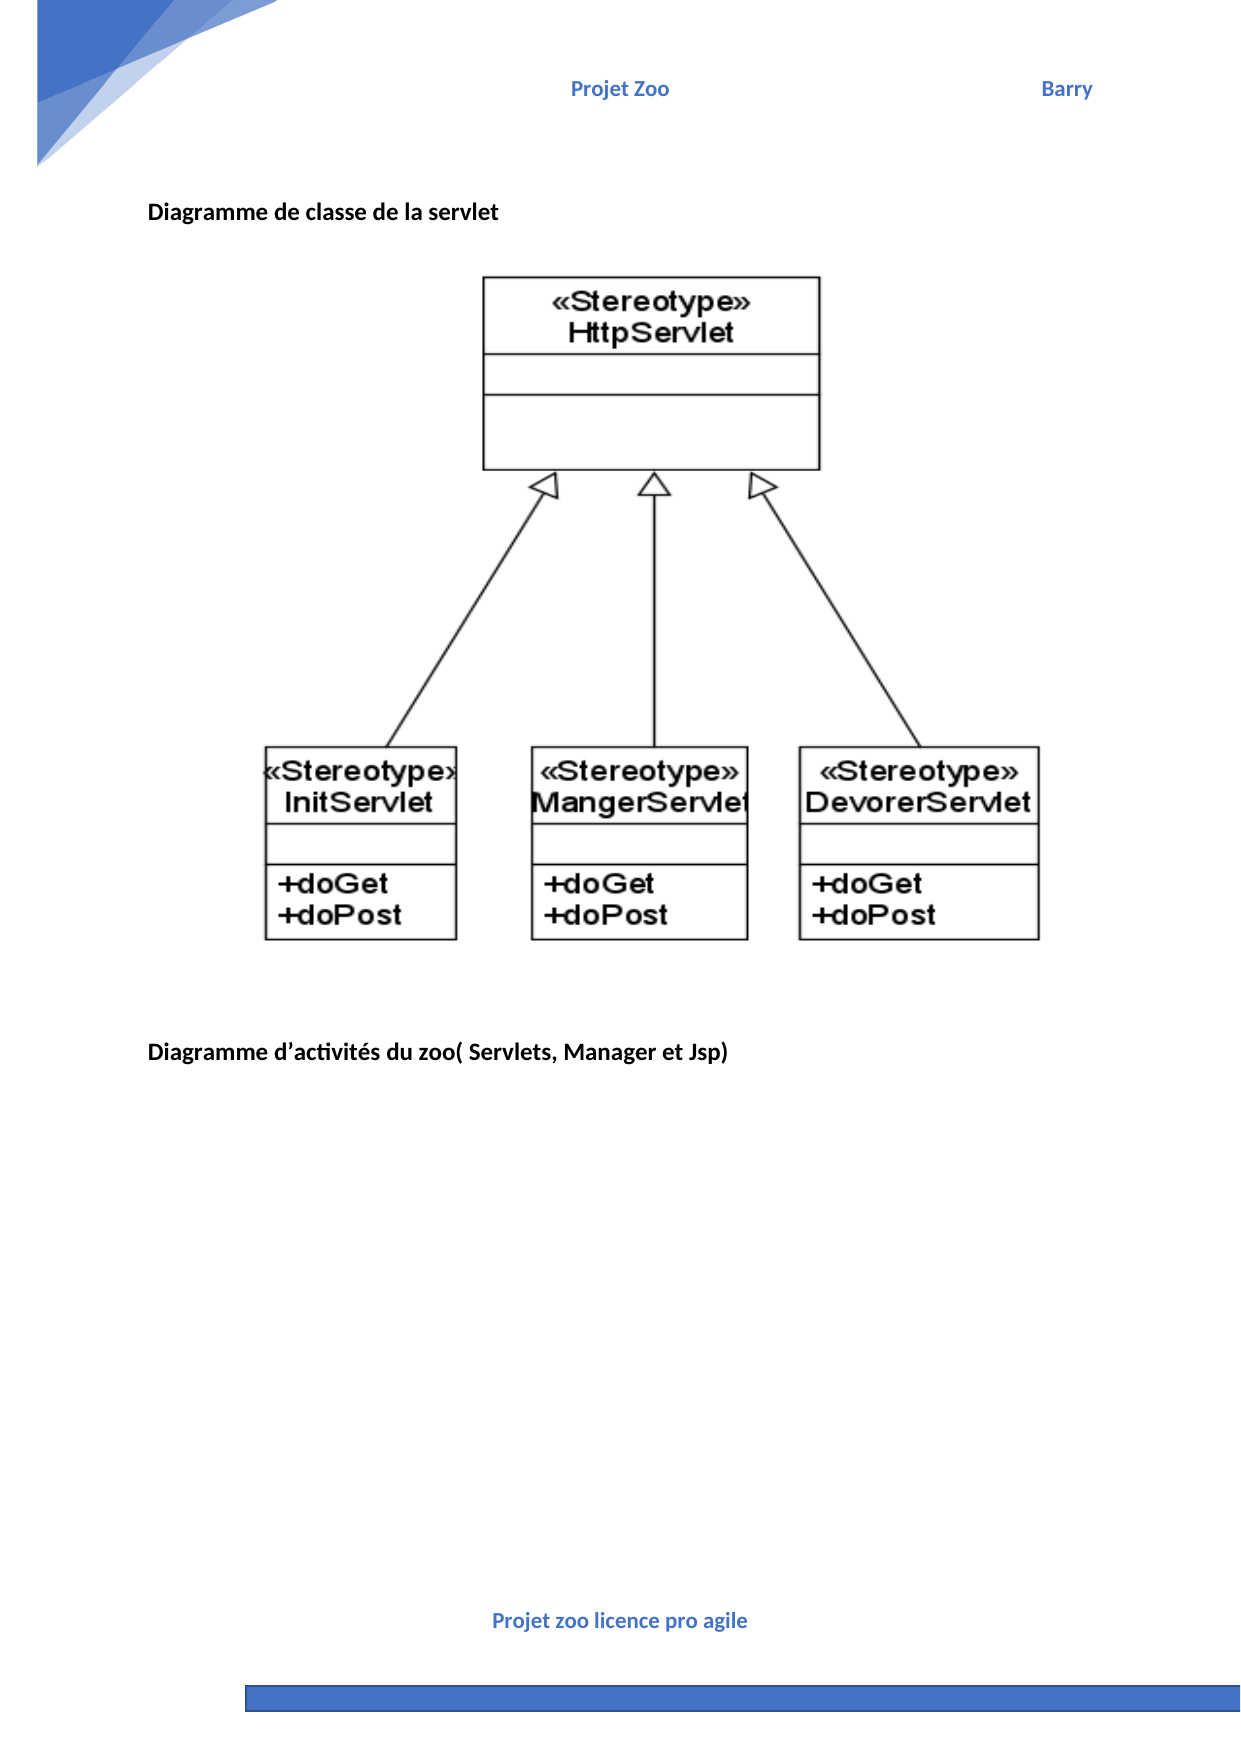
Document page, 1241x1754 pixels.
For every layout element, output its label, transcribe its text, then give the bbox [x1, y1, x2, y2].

text Diagramme d’activités du zoo( Servlets, Manager et Jsp) [148, 1036, 1093, 1067]
text Diagramme de classe de la servlet [148, 196, 1093, 227]
